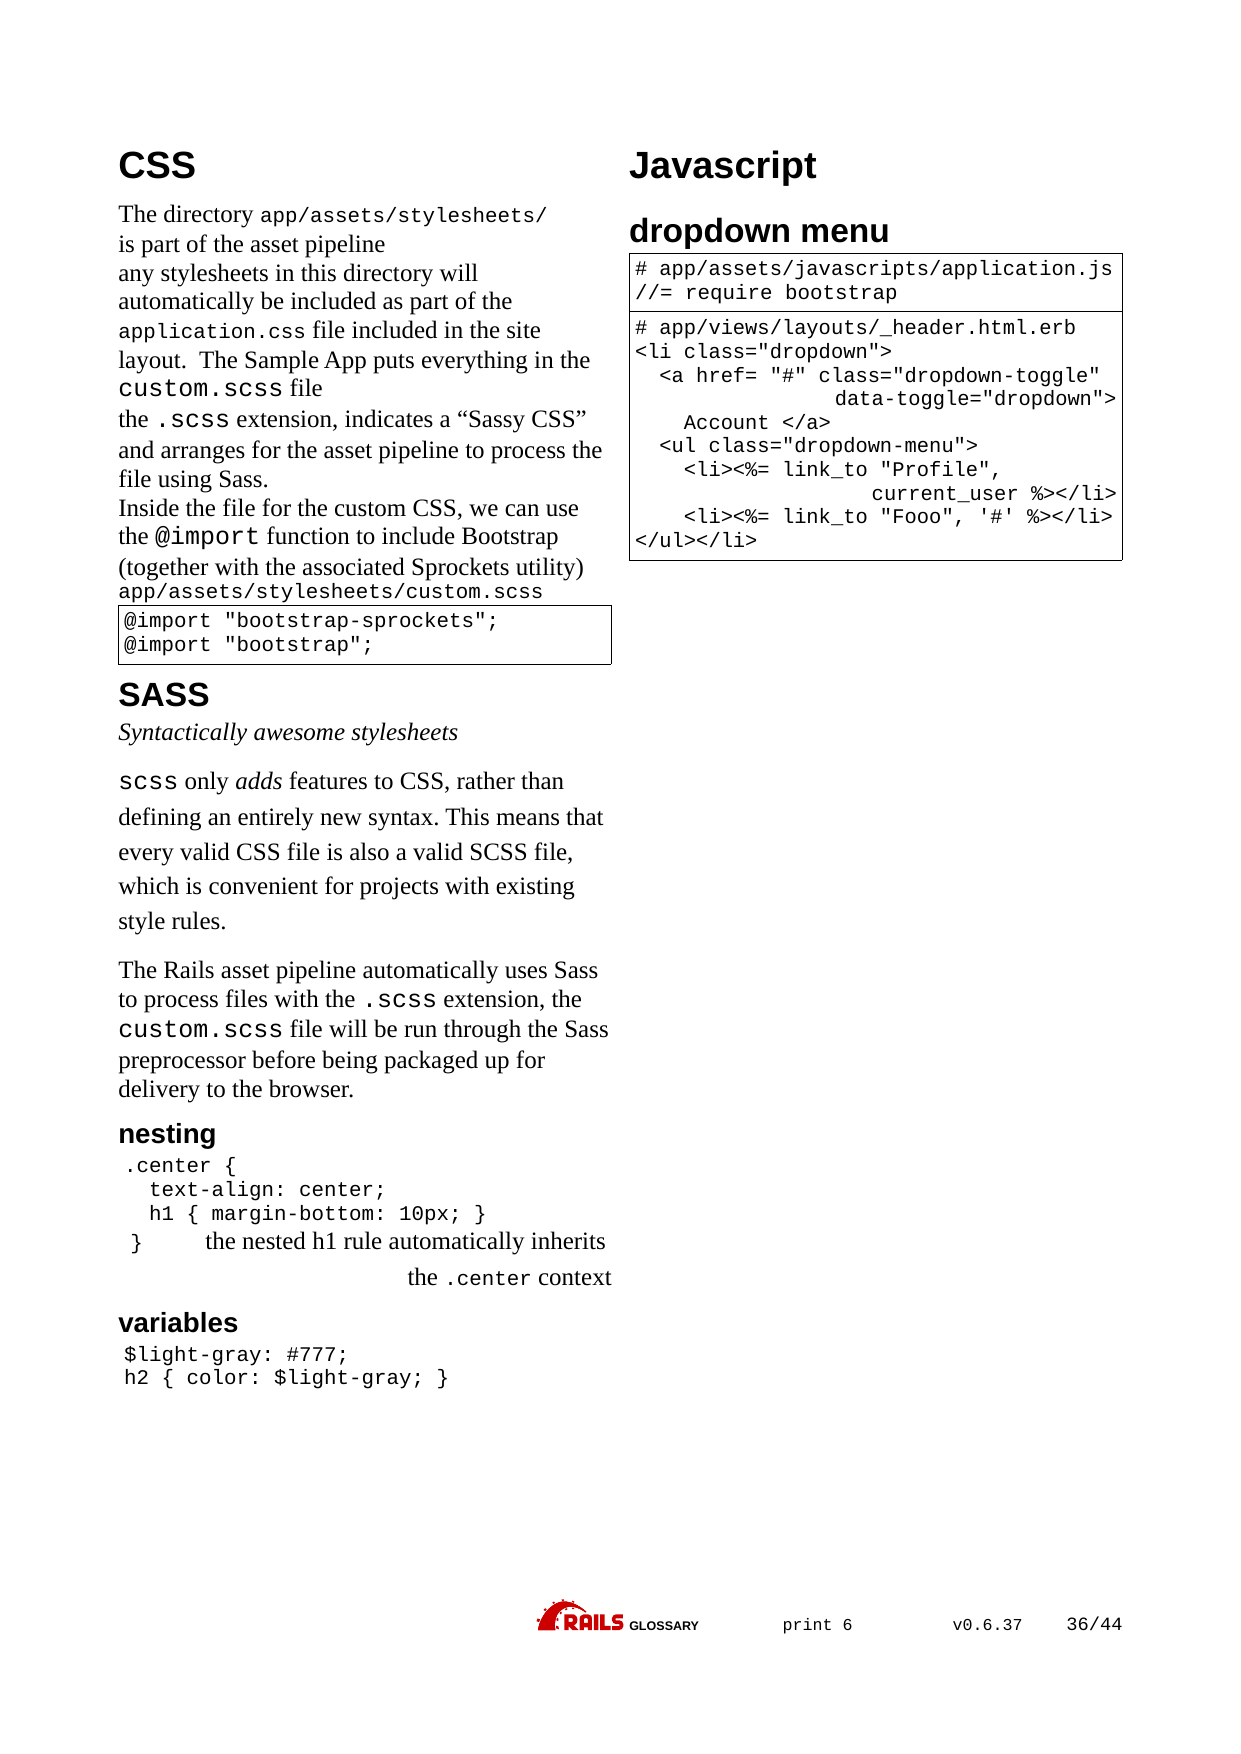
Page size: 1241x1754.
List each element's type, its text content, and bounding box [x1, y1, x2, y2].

text Syntactically awesome stylesheets [118, 717, 611, 746]
subtitle CSS [118, 143, 611, 187]
text the .center context [118, 1262, 611, 1291]
table_cell # app/views/layouts/_header.html.erb <li class="dropdown"> <a href= "#" class="dropdown-toggle" data-toggle="dropdown"> Account </a> <ul class="dropdown-menu"> <li><%= link_to "Profile", current_user %></li> <li><%= link_to "Fooo", '#' %></li> </ul></li> [630, 312, 1122, 559]
text Inside the file for the custom CSS, we can use the @import function to include Bootstrap (together with the associated Sprockets utility) [118, 493, 611, 581]
text any stylesheets in this directory will automatically be included as part of the application.css file included in the site layout. The Sample App puts everything in the custom.scss file [118, 258, 611, 404]
text app/assets/stylesheets/custom.scss [118, 581, 611, 604]
subtitle nesting [118, 1118, 611, 1149]
table_header .center { text-align: center; h1 { margin-bottom: 10px; } } the nested h1 rule automatically inherits [118, 1150, 611, 1262]
text the .scss extension, indicates a “Sassy CSS” and arranges for the asset pipeline to process the file using Sass. [118, 404, 611, 493]
subtitle variables [118, 1306, 611, 1338]
text scss only adds features to CSS, rather than defining an entirely new syntax. This means that every valid CSS file is also a valid SCSS file, which is convenient for projects with existing style rules. [118, 766, 611, 935]
text The directory app/assets/stylesheets/ [118, 199, 611, 229]
table_header $light-gray: #777; h2 { color: $light-gray; } [118, 1338, 611, 1397]
table_header # app/assets/javascripts/application.js //= require bootstrap [630, 254, 1122, 311]
subtitle Javascript [629, 143, 1122, 187]
subtitle SASS [118, 675, 611, 714]
text is part of the asset pipeline [118, 229, 611, 258]
table_header @import "bootstrap-sprockets"; @import "bootstrap"; [119, 606, 611, 663]
subtitle dropdown menu [629, 211, 1122, 250]
text The Rails asset pipeline automatically uses Sass to process files with the .scss extension, the custom.scss file will be run through the Sass preprocessor before being packaged up for delivery to the browser. [118, 955, 611, 1103]
